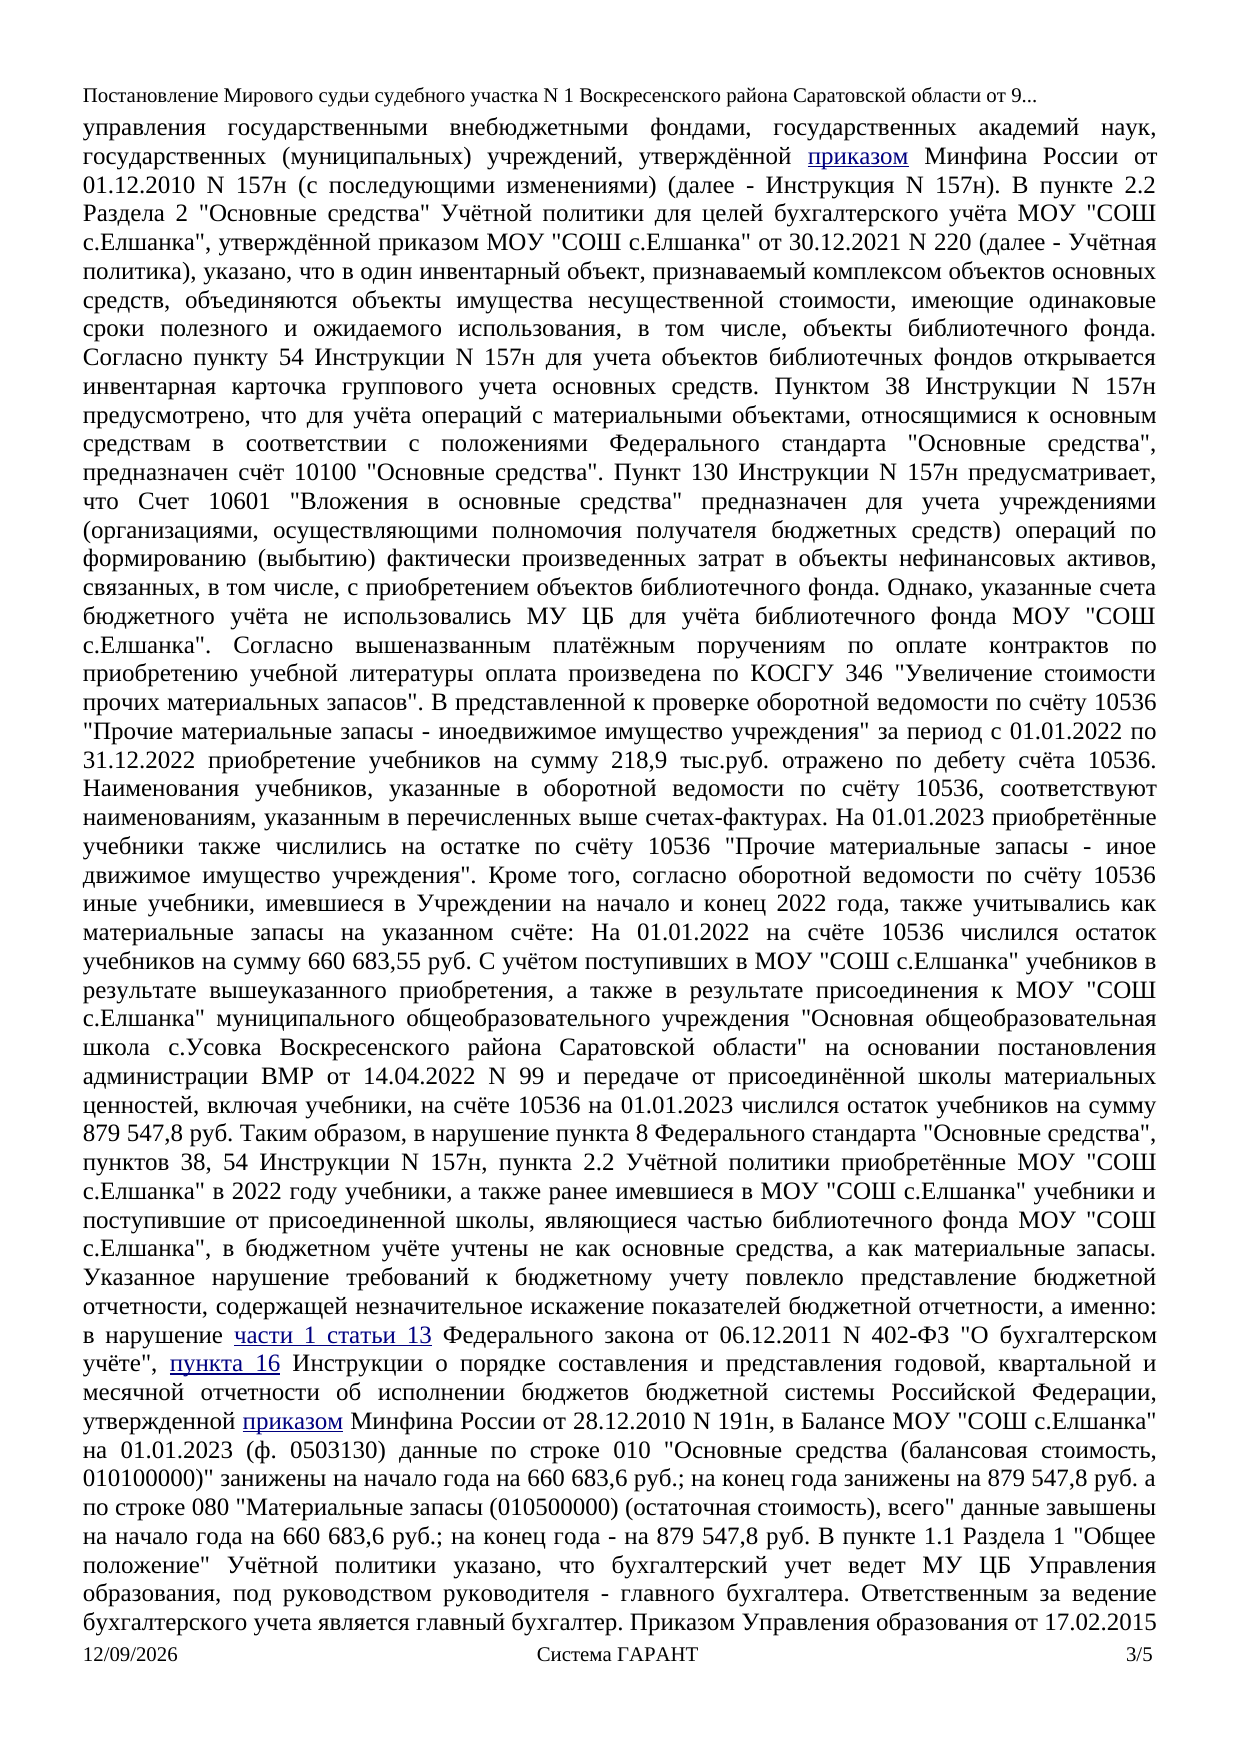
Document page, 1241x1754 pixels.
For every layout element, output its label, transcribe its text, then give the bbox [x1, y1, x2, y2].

text управления государственными внебюджетными фондами, государственных академий наук, государственных (муниципальных) учреждений, утверждённой приказом Минфина России от 01.12.2010 N 157н (с последующими изменениями) (далее - Инструкция N 157н). В пункте 2.2 Раздела 2 "Основные средства" Учётной политики для целей бухгалтерского учёта МОУ "СОШ с.Елшанка", утверждённой приказом МОУ "СОШ с.Елшанка" от 30.12.2021 N 220 (далее - Учётная политика), указано, что в один инвентарный объект, признаваемый комплексом объектов основных средств, объединяются объекты имущества несущественной стоимости, имеющие одинаковые сроки полезного и ожидаемого использования, в том числе, объекты библиотечного фонда. Согласно пункту 54 Инструкции N 157н для учета объектов библиотечных фондов открывается инвентарная карточка группового учета основных средств. Пунктом 38 Инструкции N 157н предусмотрено, что для учёта операций с материальными объектами, относящимися к основным средствам в соответствии с положениями Федерального стандарта "Основные средства", предназначен счёт 10100 "Основные средства". Пункт 130 Инструкции N 157н предусматривает, что Счет 10601 "Вложения в основные средства" предназначен для учета учреждениями (организациями, осуществляющими полномочия получателя бюджетных средств) операций по формированию (выбытию) фактически произведенных затрат в объекты нефинансовых активов, связанных, в том числе, с приобретением объектов библиотечного фонда. Однако, указанные счета бюджетного учёта не использовались МУ ЦБ для учёта библиотечного фонда МОУ "СОШ с.Елшанка". Согласно вышеназванным платёжным поручениям по оплате контрактов по приобретению учебной литературы оплата произведена по КОСГУ 346 "Увеличение стоимости прочих материальных запасов". В представленной к проверке оборотной ведомости по счёту 10536 "Прочие материальные запасы - иноедвижимое имущество учреждения" за период с 01.01.2022 по 31.12.2022 приобретение учебников на сумму 218,9 тыс.руб. отражено по дебету счёта 10536. Наименования учебников, указанные в оборотной ведомости по счёту 10536, соответствуют наименованиям, указанным в перечисленных выше счетах-фактурах. На 01.01.2023 приобретённые учебники также числились на остатке по счёту 10536 "Прочие материальные запасы - иное движимое имущество учреждения". Кроме того, согласно оборотной ведомости по счёту 10536 иные учебники, имевшиеся в Учреждении на начало и конец 2022 года, также учитывались как материальные запасы на указанном счёте: На 01.01.2022 на счёте 10536 числился остаток учебников на сумму 660 683,55 руб. С учётом поступивших в МОУ "СОШ с.Елшанка" учебников в результате вышеуказанного приобретения, а также в результате присоединения к МОУ "СОШ с.Елшанка" муниципального общеобразовательного учреждения "Основная общеобразовательная школа с.Усовка Воскресенского района Саратовской области" на основании постановления администрации ВМР от 14.04.2022 N 99 и передаче от присоединённой школы материальных ценностей, включая учебники, на счёте 10536 на 01.01.2023 числился остаток учебников на сумму 879 547,8 руб. Таким образом, в нарушение пункта 8 Федерального стандарта "Основные средства", пунктов 38, 54 Инструкции N 157н, пункта 2.2 Учётной политики приобретённые МОУ "СОШ с.Елшанка" в 2022 году учебники, а также ранее имевшиеся в МОУ "СОШ с.Елшанка" учебники и поступившие от присоединенной школы, являющиеся частью библиотечного фонда МОУ "СОШ с.Елшанка", в бюджетном учёте учтены не как основные средства, а как материальные запасы. Указанное нарушение требований к бюджетному учету повлекло представление бюджетной отчетности, содержащей незначительное искажение показателей бюджетной отчетности, а именно: в нарушение части 1 статьи 13 Федерального закона от 06.12.2011 N 402-ФЗ "О бухгалтерском учёте", пункта 16 Инструкции о порядке составления и представления годовой, квартальной и месячной отчетности об исполнении бюджетов бюджетной системы Российской Федерации, утвержденной приказом Минфина России от 28.12.2010 N 191н, в Балансе МОУ "СОШ с.Елшанка" на 01.01.2023 (ф. 0503130) данные по строке 010 "Основные средства (балансовая стоимость, 010100000)" занижены на начало года на 660 683,6 руб.; на конец года занижены на 879 547,8 руб. а по строке 080 "Материальные запасы (010500000) (остаточная стоимость), всего" данные завышены на начало года на 660 683,6 руб.; на конец года - на 879 547,8 руб. В пункте 1.1 Раздела 1 "Общее положение" Учётной политики указано, что бухгалтерский учет ведет МУ ЦБ Управления образования, под руководством руководителя - главного бухгалтера. Ответственным за ведение бухгалтерского учета является главный бухгалтер. Приказом Управления образования от 17.02.2015 [83, 112, 1157, 1636]
